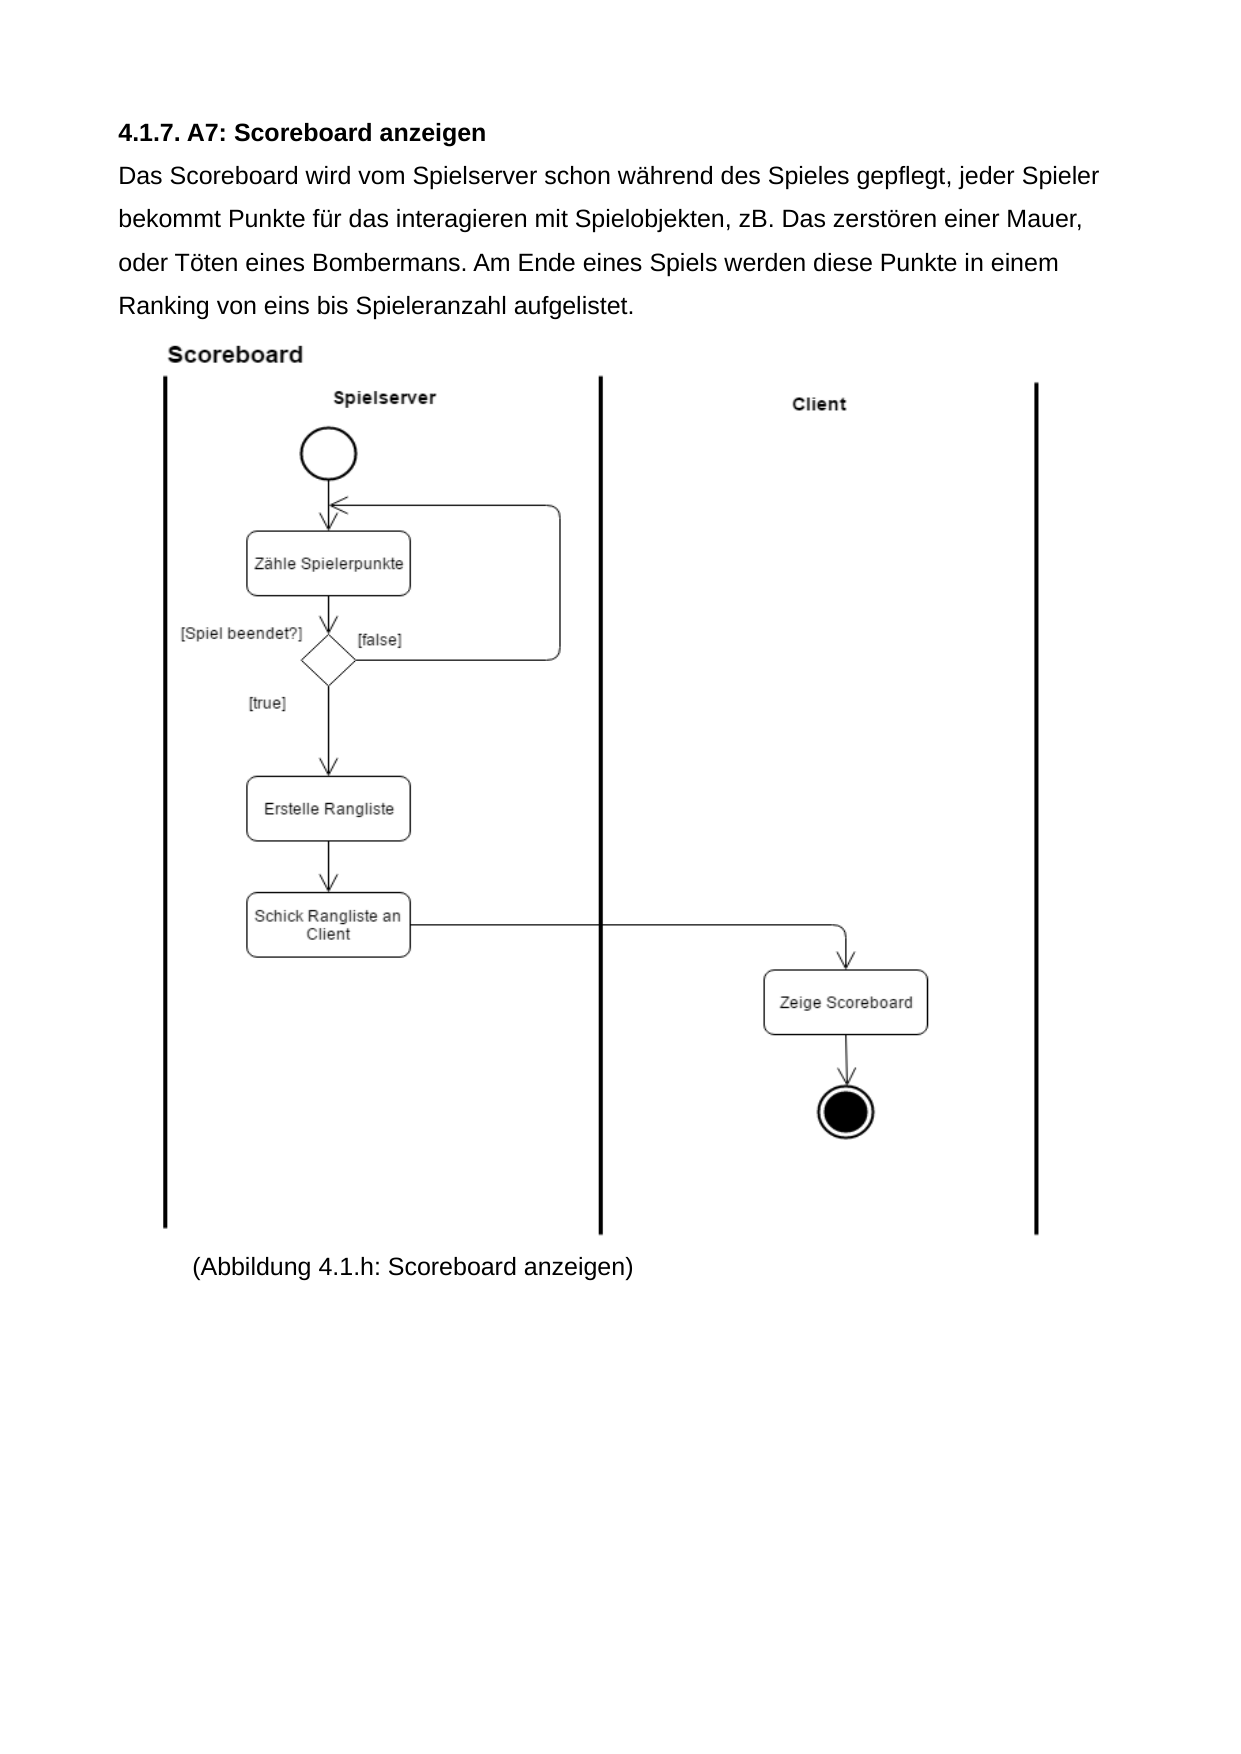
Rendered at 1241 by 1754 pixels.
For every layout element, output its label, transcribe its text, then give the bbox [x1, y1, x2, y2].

text (Abbildung 4.1.h: Scoreboard anzeigen) [118, 334, 1122, 1281]
text Das Scoreboard wird vom Spielserver schon während des Spieles gepflegt, jeder Spieler bekommt Punkte für das interagieren mit Spielobjekten, zB. Das zerstören einer Mauer, oder Töten eines Bombermans. Am Ende eines Spiels werden diese Punkte in einem Ranking von eins bis Spieleranzahl aufgelistet. [118, 161, 1122, 319]
text 4.1.7. A7: Scoreboard anzeigen [118, 118, 1122, 147]
